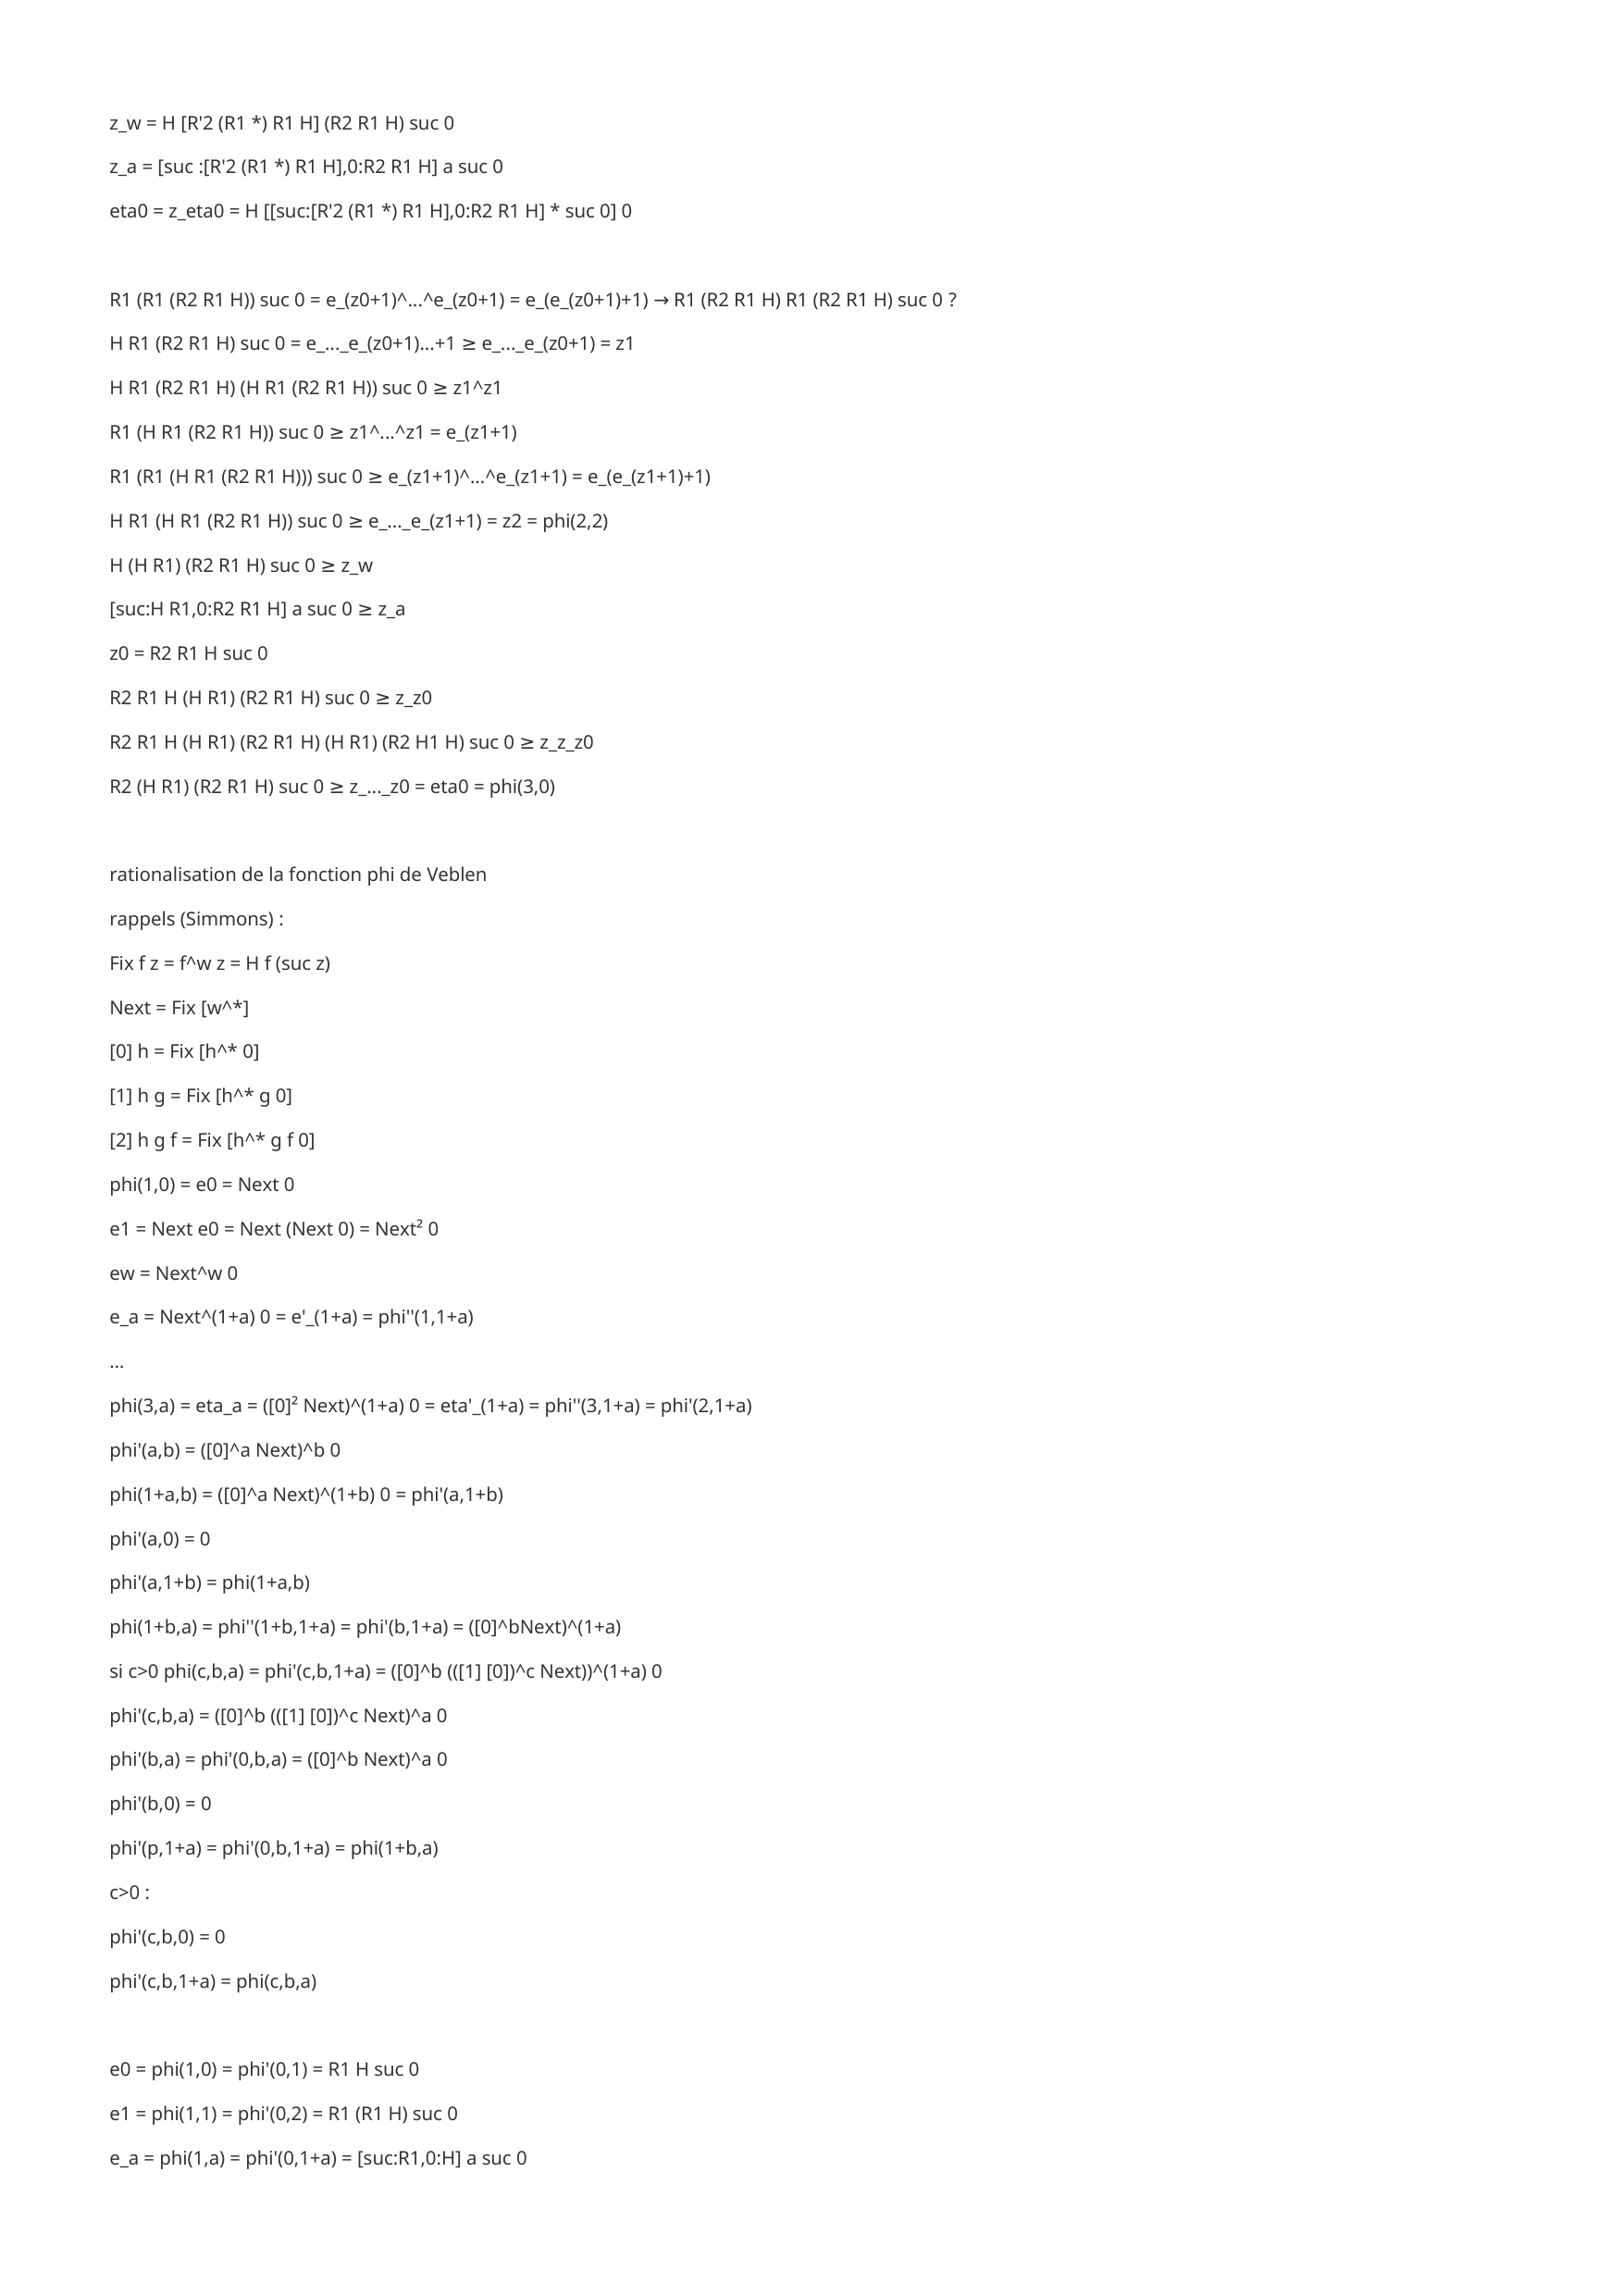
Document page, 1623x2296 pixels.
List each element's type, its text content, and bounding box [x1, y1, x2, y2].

text ew = Next^w 0 [109, 1260, 1514, 1285]
text phi(1+a,b) = ([0]^a Next)^(1+b) 0 = phi'(a,1+b) [109, 1481, 1514, 1507]
text R1 (H R1 (R2 R1 H)) suc 0 ≥ z1^...^z1 = e_(z1+1) [109, 419, 1514, 445]
text phi'(c,b,a) = ([0]^b (([1] [0])^c Next)^a 0 [109, 1702, 1514, 1728]
text phi'(c,b,1+a) = phi(c,b,a) [109, 1967, 1514, 1993]
text phi(1+b,a) = phi''(1+b,1+a) = phi'(b,1+a) = ([0]^bNext)^(1+a) [109, 1614, 1514, 1639]
text e1 = Next e0 = Next (Next 0) = Next² 0 [109, 1215, 1514, 1241]
text phi'(b,0) = 0 [109, 1791, 1514, 1817]
text z0 = R2 R1 H suc 0 [109, 640, 1514, 665]
text phi(1,0) = e0 = Next 0 [109, 1172, 1514, 1197]
text phi'(c,b,0) = 0 [109, 1923, 1514, 1949]
text eta0 = z_eta0 = H [[suc:[R'2 (R1 *) R1 H],0:R2 R1 H] * suc 0] 0 [109, 198, 1514, 223]
text R2 R1 H (H R1) (R2 R1 H) (H R1) (R2 H1 H) suc 0 ≥ z_z_z0 [109, 728, 1514, 754]
text rationalisation de la fonction phi de Veblen [109, 862, 1514, 887]
text rappels (Simmons) : [109, 906, 1514, 931]
text [2] h g f = Fix [h^* g f 0] [109, 1127, 1514, 1153]
text R2 R1 H (H R1) (R2 R1 H) suc 0 ≥ z_z0 [109, 685, 1514, 710]
text [0] h = Fix [h^* 0] [109, 1038, 1514, 1064]
text … [109, 1348, 1514, 1373]
text [1] h g = Fix [h^* g 0] [109, 1083, 1514, 1109]
text H R1 (H R1 (R2 R1 H)) suc 0 ≥ e_..._e_(z1+1) = z2 = phi(2,2) [109, 507, 1514, 533]
text z_w = H [R'2 (R1 *) R1 H] (R2 R1 H) suc 0 [109, 109, 1514, 135]
text c>0 : [109, 1880, 1514, 1905]
text phi'(a,0) = 0 [109, 1525, 1514, 1551]
text H (H R1) (R2 R1 H) suc 0 ≥ z_w [109, 552, 1514, 577]
text phi'(a,b) = ([0]^a Next)^b 0 [109, 1436, 1514, 1462]
text Next = Fix [w^*] [109, 994, 1514, 1020]
text e_a = Next^(1+a) 0 = e'_(1+a) = phi''(1,1+a) [109, 1304, 1514, 1330]
text R1 (R1 (H R1 (R2 R1 H))) suc 0 ≥ e_(z1+1)^...^e_(z1+1) = e_(e_(z1+1)+1) [109, 464, 1514, 489]
text Fix f z = f^w z = H f (suc z) [109, 950, 1514, 975]
text z_a = [suc :[R'2 (R1 *) R1 H],0:R2 R1 H] a suc 0 [109, 154, 1514, 180]
text H R1 (R2 R1 H) suc 0 = e_..._e_(z0+1)...+1 ≥ e_..._e_(z0+1) = z1 [109, 330, 1514, 356]
text H R1 (R2 R1 H) (H R1 (R2 R1 H)) suc 0 ≥ z1^z1 [109, 375, 1514, 401]
text e0 = phi(1,0) = phi'(0,1) = R1 H suc 0 [109, 2056, 1514, 2081]
text [suc:H R1,0:R2 R1 H] a suc 0 ≥ z_a [109, 596, 1514, 622]
text R2 (H R1) (R2 R1 H) suc 0 ≥ z_..._z0 = eta0 = phi(3,0) [109, 773, 1514, 799]
text e1 = phi(1,1) = phi'(0,2) = R1 (R1 H) suc 0 [109, 2101, 1514, 2126]
text phi'(b,a) = phi'(0,b,a) = ([0]^b Next)^a 0 [109, 1746, 1514, 1772]
text phi'(p,1+a) = phi'(0,b,1+a) = phi(1+b,a) [109, 1835, 1514, 1861]
text e_a = phi(1,a) = phi'(0,1+a) = [suc:R1,0:H] a suc 0 [109, 2144, 1514, 2170]
text R1 (R1 (R2 R1 H)) suc 0 = e_(z0+1)^...^e_(z0+1) = e_(e_(z0+1)+1) → R1 (R2 R1 H) R1 (R2 R1 H) suc 0 ? [109, 286, 1514, 312]
text phi(3,a) = eta_a = ([0]² Next)^(1+a) 0 = eta'_(1+a) = phi''(3,1+a) = phi'(2,1+a) [109, 1393, 1514, 1418]
text si c>0 phi(c,b,a) = phi'(c,b,1+a) = ([0]^b (([1] [0])^c Next))^(1+a) 0 [109, 1658, 1514, 1683]
text phi'(a,1+b) = phi(1+a,b) [109, 1570, 1514, 1595]
